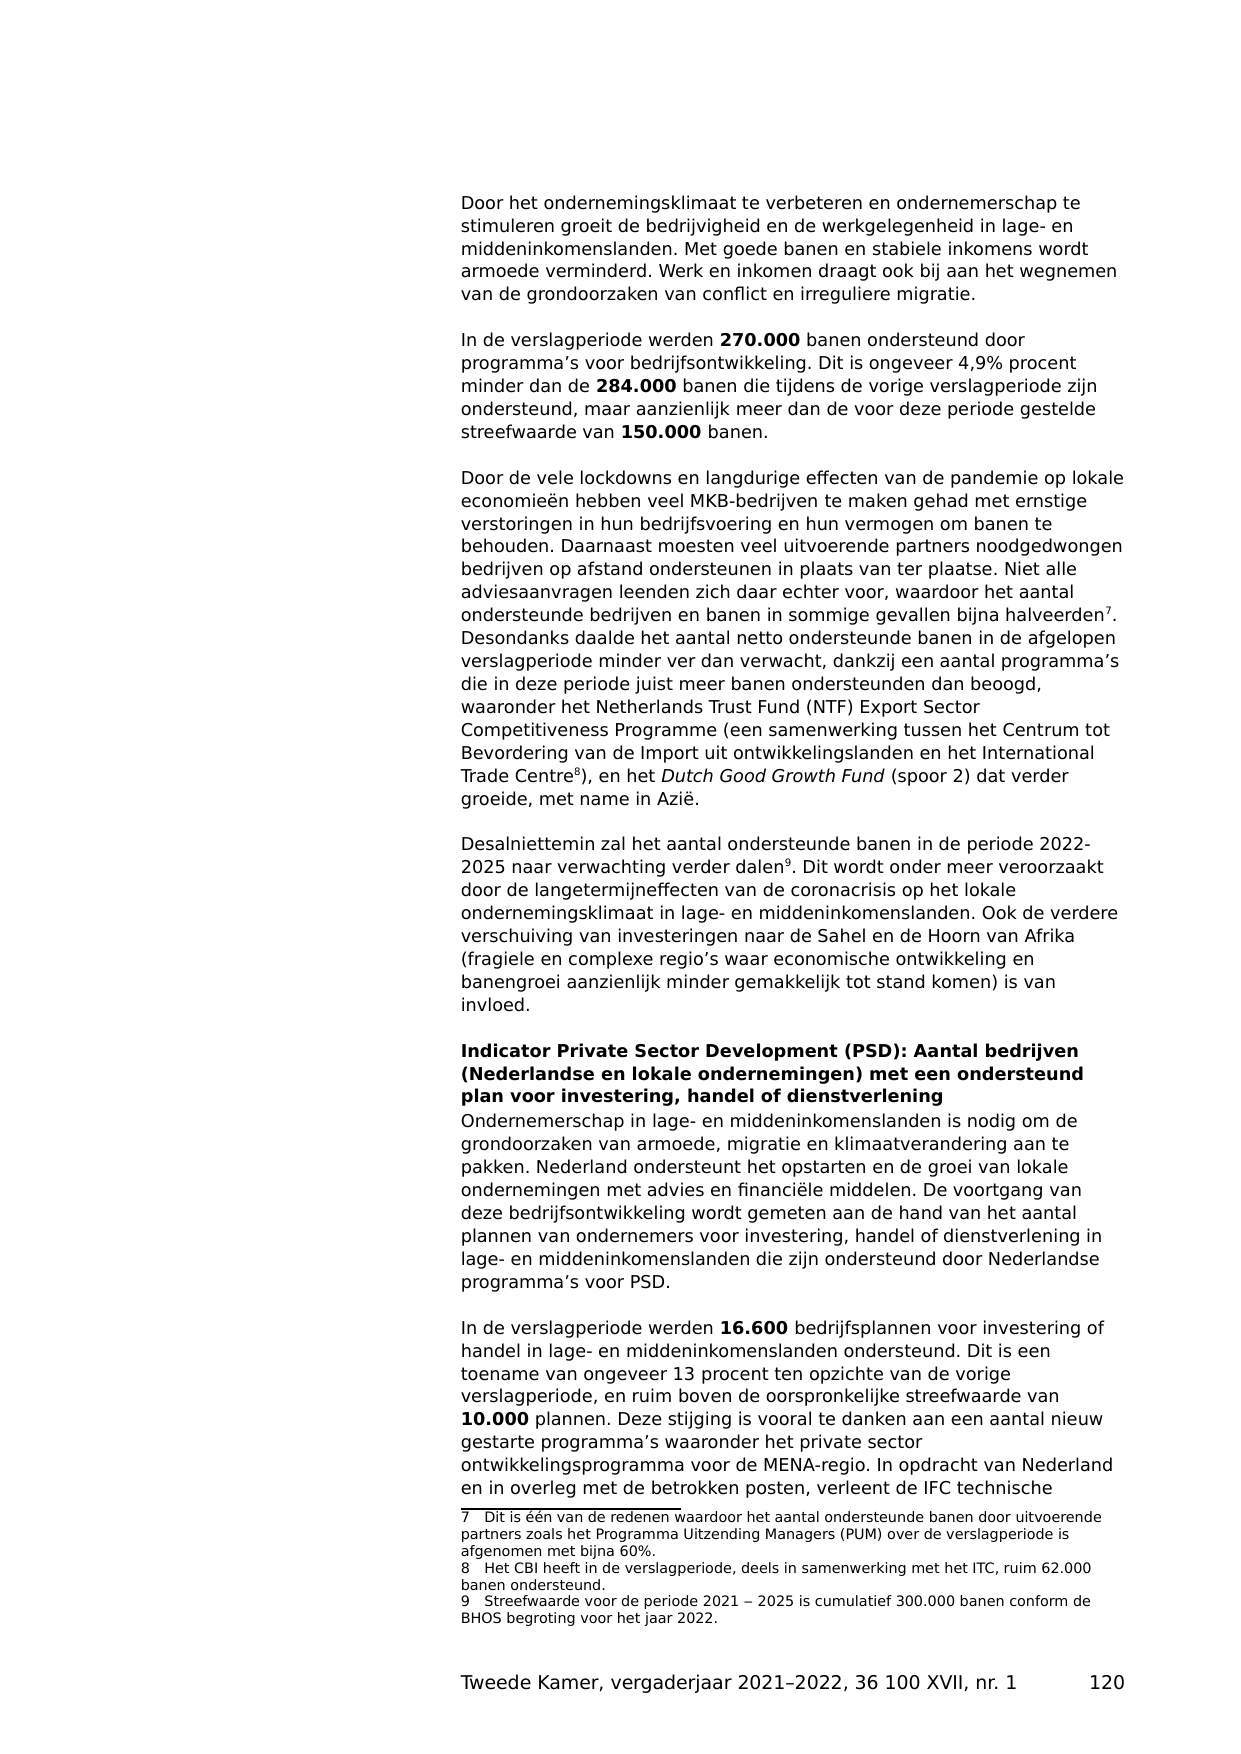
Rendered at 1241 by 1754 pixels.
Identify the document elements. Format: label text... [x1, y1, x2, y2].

text Desalniettemin zal het aantal ondersteunde banen in de periode 2022-2025 naar verwachting verder dalen. Dit wordt onder meer veroorzaakt door de langetermijneffecten van de coronacrisis op het lokale ondernemingsklimaat in lage- en middeninkomenslanden. Ook de verdere verschuiving van investeringen naar de Sahel en de Hoorn van Afrika (fragiele en complexe regio’s waar economische ontwikkeling en banengroei aanzienlijk minder gemakkelijk tot stand komen) is van invloed. [461, 832, 1125, 1016]
text In de verslagperiode werden 270.000 banen ondersteund door programma’s voor bedrijfsontwikkeling. Dit is ongeveer 4,9% procent minder dan de 284.000 banen die tijdens de vorige verslagperiode zijn ondersteund, maar aanzienlijk meer dan de voor deze periode gestelde streefwaarde van 150.000 banen. [461, 328, 1125, 443]
text Ondernemerschap in lage- en middeninkomenslanden is nodig om de grondoorzaken van armoede, migratie en klimaatverandering aan te pakken. Nederland ondersteunt het opstarten en de groei van lokale ondernemingen met advies en financiële middelen. De voortgang van deze bedrijfsontwikkeling wordt gemeten aan de hand van het aantal plannen van ondernemers voor investering, handel of dienstverlening in lage- en middeninkomenslanden die zijn ondersteund door Nederlandse programma’s voor PSD. [461, 1109, 1125, 1293]
text __Het CBI heeft in de verslagperiode, deels in samenwerking met het ITC, ruim 62.000 banen ondersteund. [461, 1560, 1125, 1593]
text Indicator Private Sector Development (PSD): Aantal bedrijven (Nederlandse en lokale ondernemingen) met een ondersteund plan voor investering, handel of dienstverlening [461, 1039, 1125, 1107]
text __Streefwaarde voor de periode 2021 ‒ 2025 is cumulatief 300.000 banen conform de BHOS begroting voor het jaar 2022. [461, 1593, 1125, 1627]
text In de verslagperiode werden 16.600 bedrijfsplannen voor investering of handel in lage- en middeninkomenslanden ondersteund. Dit is een toename van ongeveer 13 procent ten opzichte van de vorige verslagperiode, en ruim boven de oorspronkelijke streefwaarde van 10.000 plannen. Deze stijging is vooral te danken aan een aantal nieuw gestarte programma’s waaronder het private sector ontwikkelingsprogramma voor de MENA-regio. In opdracht van Nederland en in overleg met de betrokken posten, verleent de IFC technische [461, 1316, 1125, 1499]
text Door het ondernemingsklimaat te verbeteren en ondernemerschap te stimuleren groeit de bedrijvigheid en de werkgelegenheid in lage- en middeninkomenslanden. Met goede banen en stabiele inkomens wordt armoede verminderd. Werk en inkomen draagt ook bij aan het wegnemen van de grondoorzaken van conflict en irreguliere migratie. [461, 191, 1125, 305]
text __Dit is één van de redenen waardoor het aantal ondersteunde banen door uitvoerende partners zoals het Programma Uitzending Managers (PUM) over de verslagperiode is afgenomen met bijna 60%. [461, 1509, 1125, 1560]
text Door de vele lockdowns en langdurige effecten van de pandemie op lokale economieën hebben veel MKB-bedrijven te maken gehad met ernstige verstoringen in hun bedrijfsvoering en hun vermogen om banen te behouden. Daarnaast moesten veel uitvoerende partners noodgedwongen bedrijven op afstand ondersteunen in plaats van ter plaatse. Niet alle adviesaanvragen leenden zich daar echter voor, waardoor het aantal ondersteunde bedrijven en banen in sommige gevallen bijna halveerden. Desondanks daalde het aantal netto ondersteunde banen in de afgelopen verslagperiode minder ver dan verwacht, dankzij een aantal programma’s die in deze periode juist meer banen ondersteunden dan beoogd, waaronder het Netherlands Trust Fund (NTF) Export Sector Competitiveness Programme (een samenwerking tussen het Centrum tot Bevordering van de Import uit ontwikkelingslanden en het International Trade Centre), en het Dutch Good Growth Fund (spoor 2) dat verder groeide, met name in Azië. [461, 466, 1125, 809]
